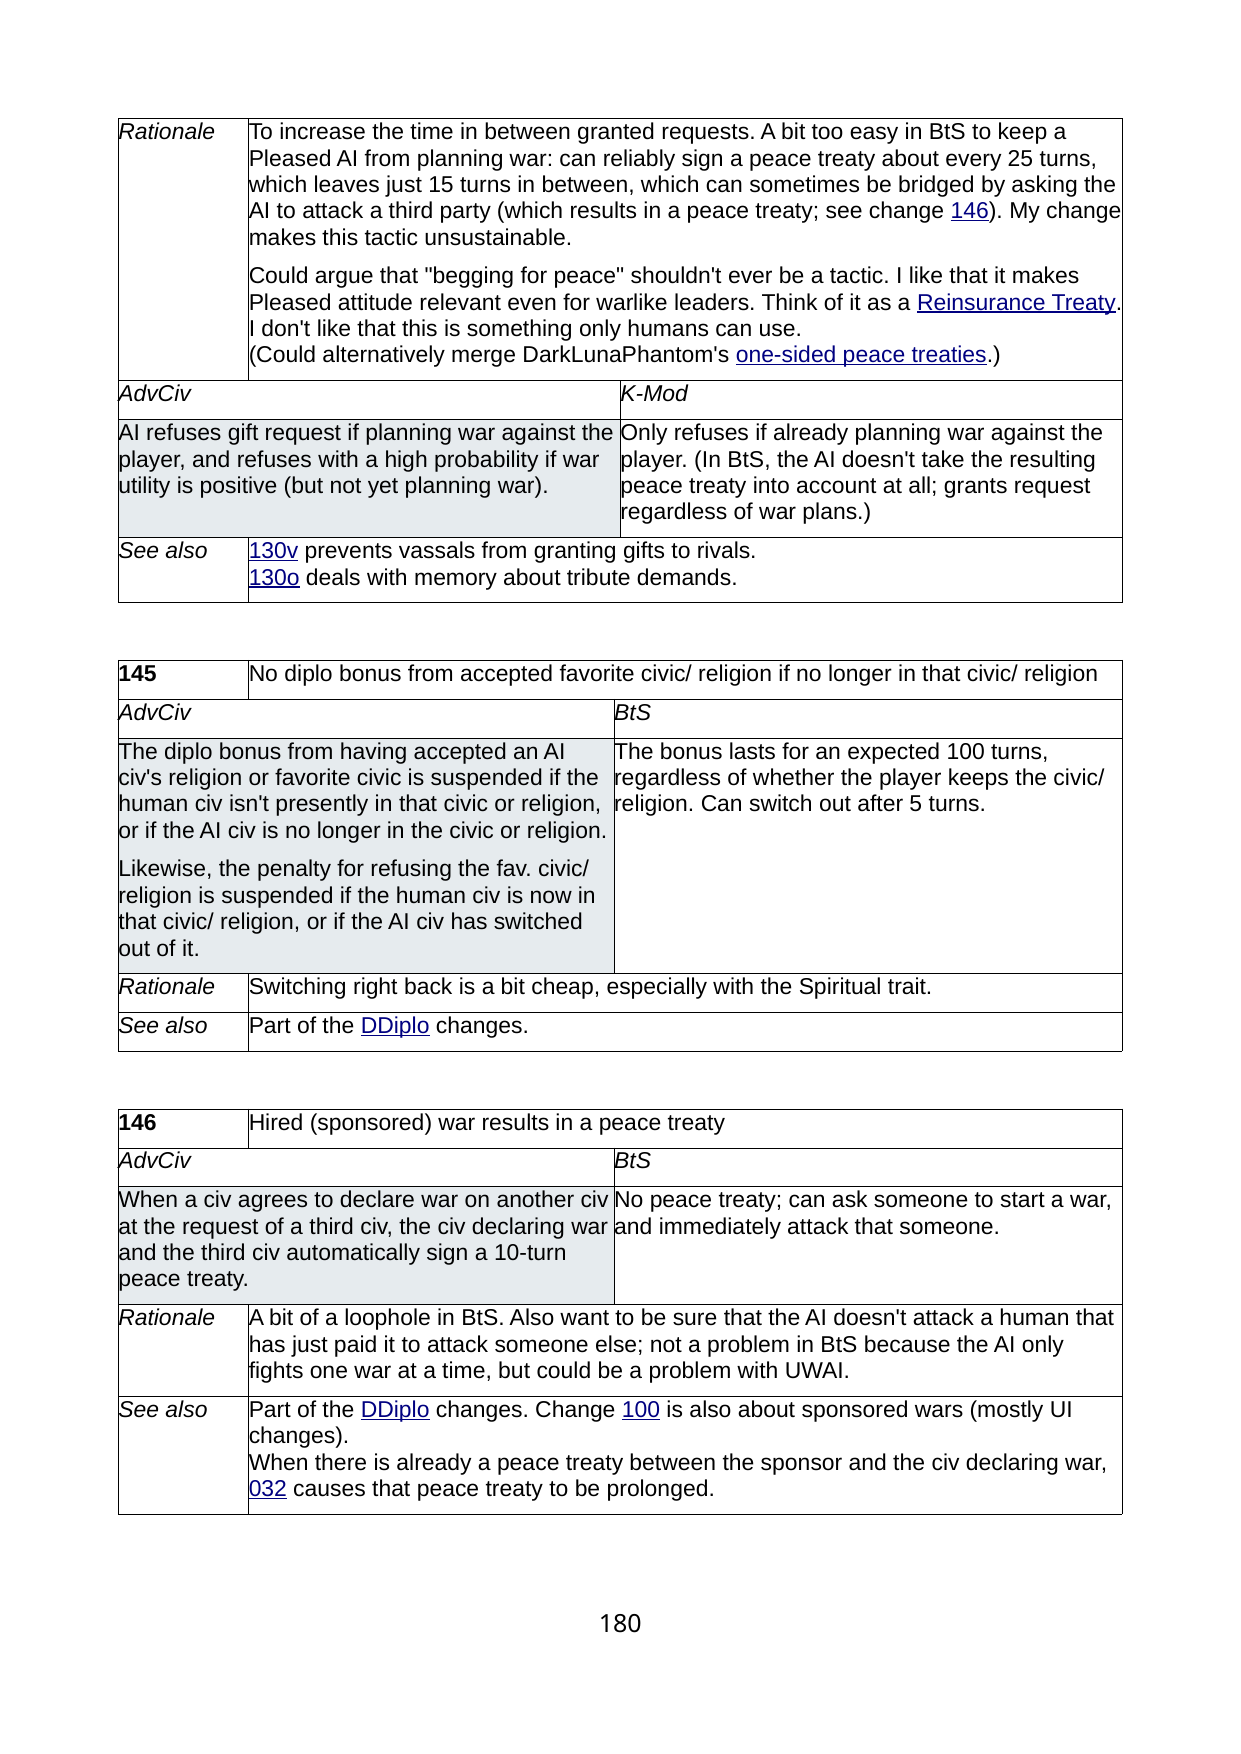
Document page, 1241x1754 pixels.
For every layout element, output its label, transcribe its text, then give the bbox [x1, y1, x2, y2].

table_header Hired (sponsored) war results in a peace treaty [249, 1110, 1122, 1147]
table_cell Part of the DDiplo changes. [249, 1013, 1122, 1051]
table_header 145 [119, 661, 248, 699]
table_cell The bonus lasts for an expected 100 turns, regardless of whether the player keeps the civic/ religion. Can switch out after 5 turns. [615, 739, 1122, 973]
table_cell To increase the time in between granted requests. A bit too easy in BtS to keep a Pleased AI from planning war: can reliably sign a peace treaty about every 25 turns, which leaves just 15 turns in between, which can sometimes be bridged by asking the AI to attack a third party (which results in a peace treaty; see change 146). My change makes this tactic unsustainable. Could argue that "begging for peace" shouldn't ever be a tactic. I like that it makes Pleased attitude relevant even for warlike leaders. Think of it as a Reinsurance Treaty. I don't like that this is something only humans can use. (Could alternatively merge DarkLunaPhantom's one-sided peace treaties.) [249, 119, 1122, 380]
table_cell Rationale [119, 1305, 248, 1396]
table_cell AdvCiv [119, 381, 620, 419]
table_cell BtS [615, 1149, 1122, 1186]
table_cell Rationale [119, 974, 248, 1012]
table_cell See also [119, 1397, 248, 1514]
table_cell A bit of a loophole in BtS. Also want to be sure that the AI doesn't attack a human that has just paid it to attack someone else; not a problem in BtS because the AI only fights one war at a time, but could be a problem with UWAI. [249, 1305, 1122, 1396]
table_cell See also [119, 538, 248, 602]
table_header No diplo bonus from accepted favorite civic/ religion if no longer in that civic/ religion [249, 661, 1122, 699]
table_cell Only refuses if already planning war against the player. (In BtS, the AI doesn't take the resulting peace treaty into account at all; grants request regardless of war plans.) [621, 420, 1122, 537]
table_cell The diplo bonus from having accepted an AI civ's religion or favorite civic is suspended if the human civ isn't presently in that civic or religion, or if the AI civ is no longer in the civic or religion. Likewise, the penalty for refusing the fav. civic/ religion is suspended if the human civ is now in that civic/ religion, or if the AI civ has switched out of it. [119, 739, 614, 973]
table_cell Rationale [119, 119, 248, 380]
table_cell When a civ agrees to declare war on another civ at the request of a third civ, the civ declaring war and the third civ automatically sign a 10-turn peace treaty. [119, 1187, 614, 1304]
table_cell AdvCiv [119, 1149, 614, 1186]
table_cell No peace treaty; can ask someone to start a war, and immediately attack that someone. [615, 1187, 1122, 1304]
table_cell AI refuses gift request if planning war against the player, and refuses with a high probability if war utility is positive (but not yet planning war). [119, 420, 620, 537]
table_header 146 [119, 1110, 248, 1147]
table_cell 130v prevents vassals from granting gifts to rivals. 130o deals with memory about tribute demands. [249, 538, 1122, 602]
table_cell BtS [615, 700, 1122, 737]
table_cell Switching right back is a bit cheap, especially with the Spiritual trait. [249, 974, 1122, 1012]
table_cell AdvCiv [119, 700, 614, 737]
table_cell K-Mod [621, 381, 1122, 419]
table_cell See also [119, 1013, 248, 1051]
table_cell Part of the DDiplo changes. Change 100 is also about sponsored wars (mostly UI changes). When there is already a peace treaty between the sponsor and the civ declaring war, 032 causes that peace treaty to be prolonged. [249, 1397, 1122, 1514]
